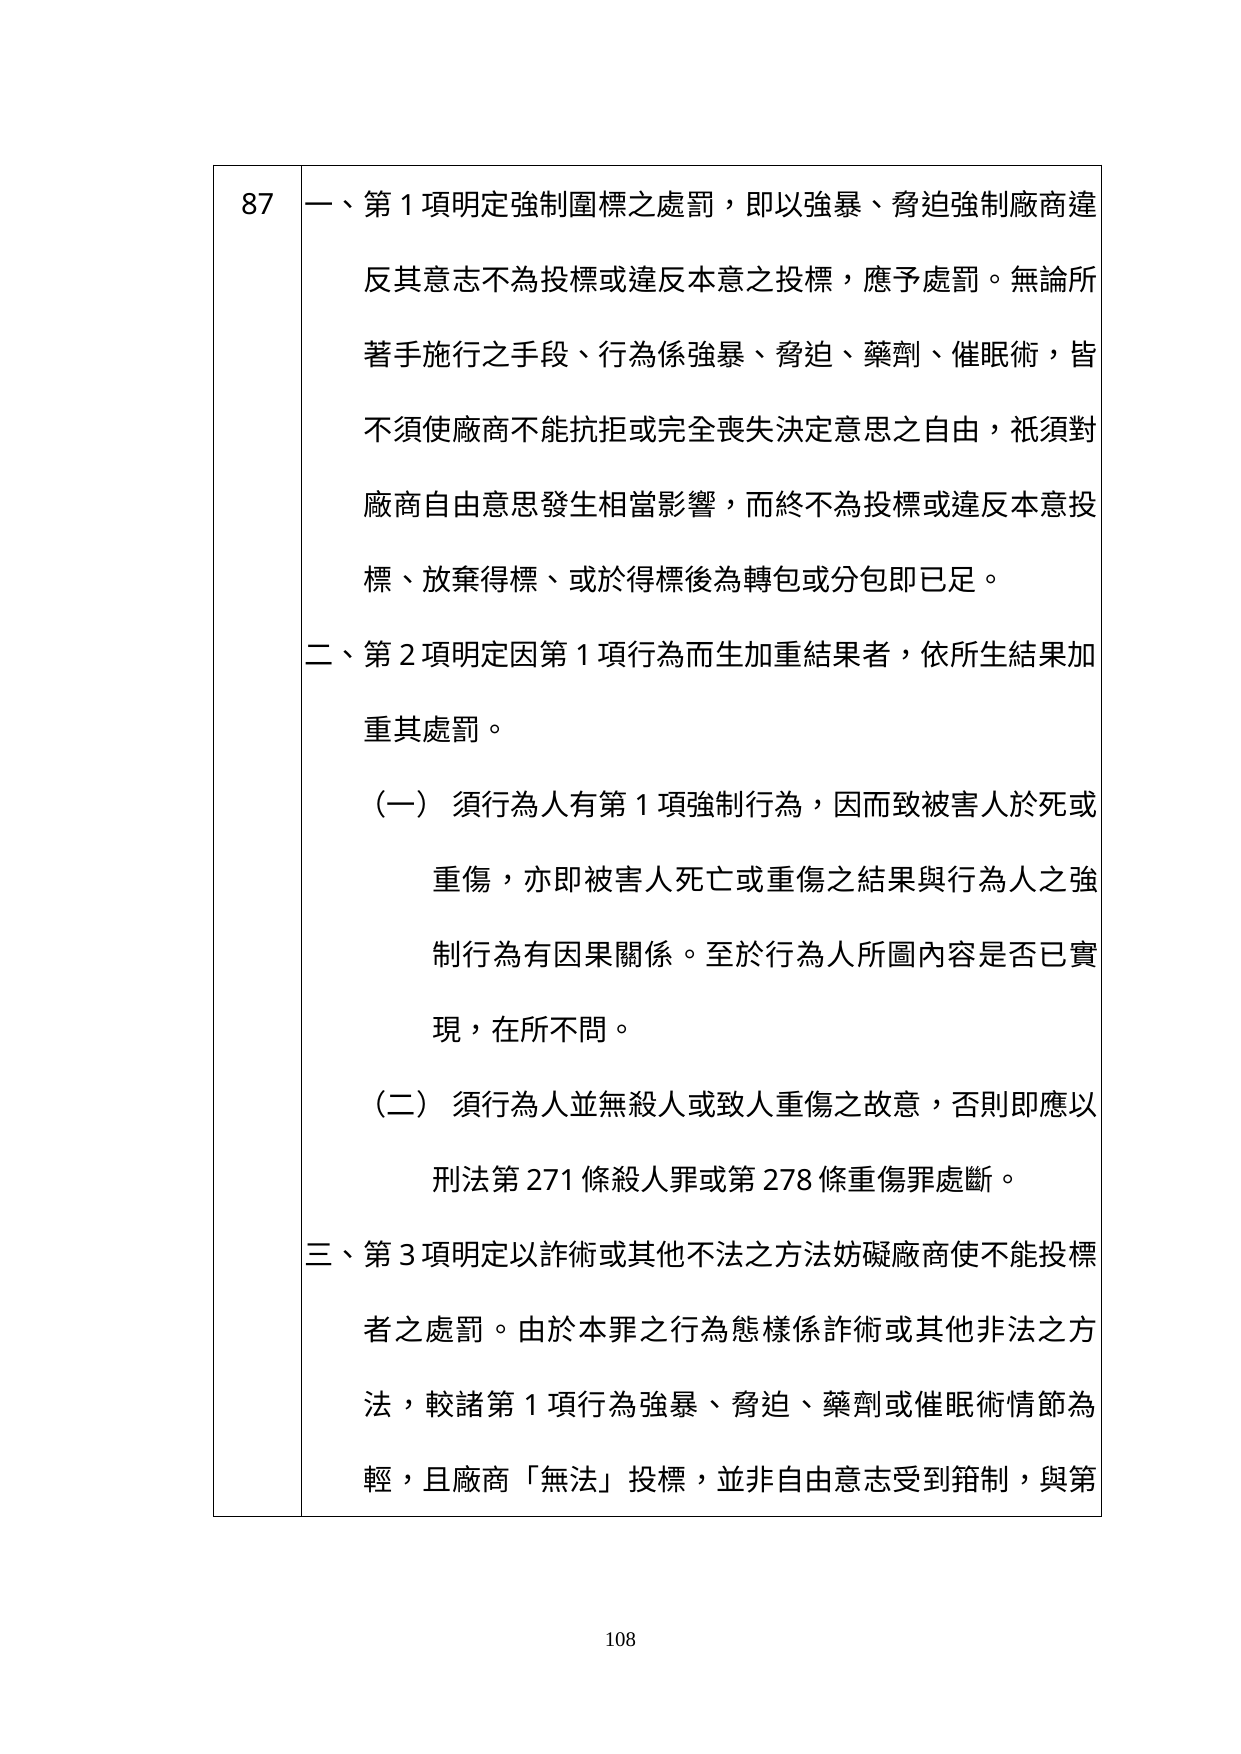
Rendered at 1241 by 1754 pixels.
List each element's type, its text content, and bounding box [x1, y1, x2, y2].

table_cell 87 [214, 166, 301, 1516]
table_cell 第1項明定強制圍標之處罰，即以強暴、脅迫強制廠商違反其意志不為投標或違反本意之投標，應予處罰。無論所著手施行之手段、行為係強暴、脅迫、藥劑、催眠術，皆不須使廠商不能抗拒或完全喪失決定意思之自由，祇須對廠商自由意思發生相當影響，而終不為投標或違反本意投標、放棄得標、或於得標後為轉包或分包即已足。 第2項明定因第1項行為而生加重結果者，依所生結果加重其處罰。 須行為人有第1項強制行為，因而致被害人於死或重傷，亦即被害人死亡或重傷之結果與行為人之強制行為有因果關係。至於行為人所圖內容是否已實現，在所不問。 須行為人並無殺人或致人重傷之故意，否則即應以刑法第271條殺人罪或第278條重傷罪處斷。 第3項明定以詐術或其他不法之方法妨礙廠商使不能投標者之處罰。由於本罪之行為態樣係詐術或其他非法之方法，較諸第1項行為強暴、脅迫、藥劑或催眠術情節為輕，且廠商「無法」投標，並非自由意志受到箝制，與第 [302, 166, 1101, 1516]
